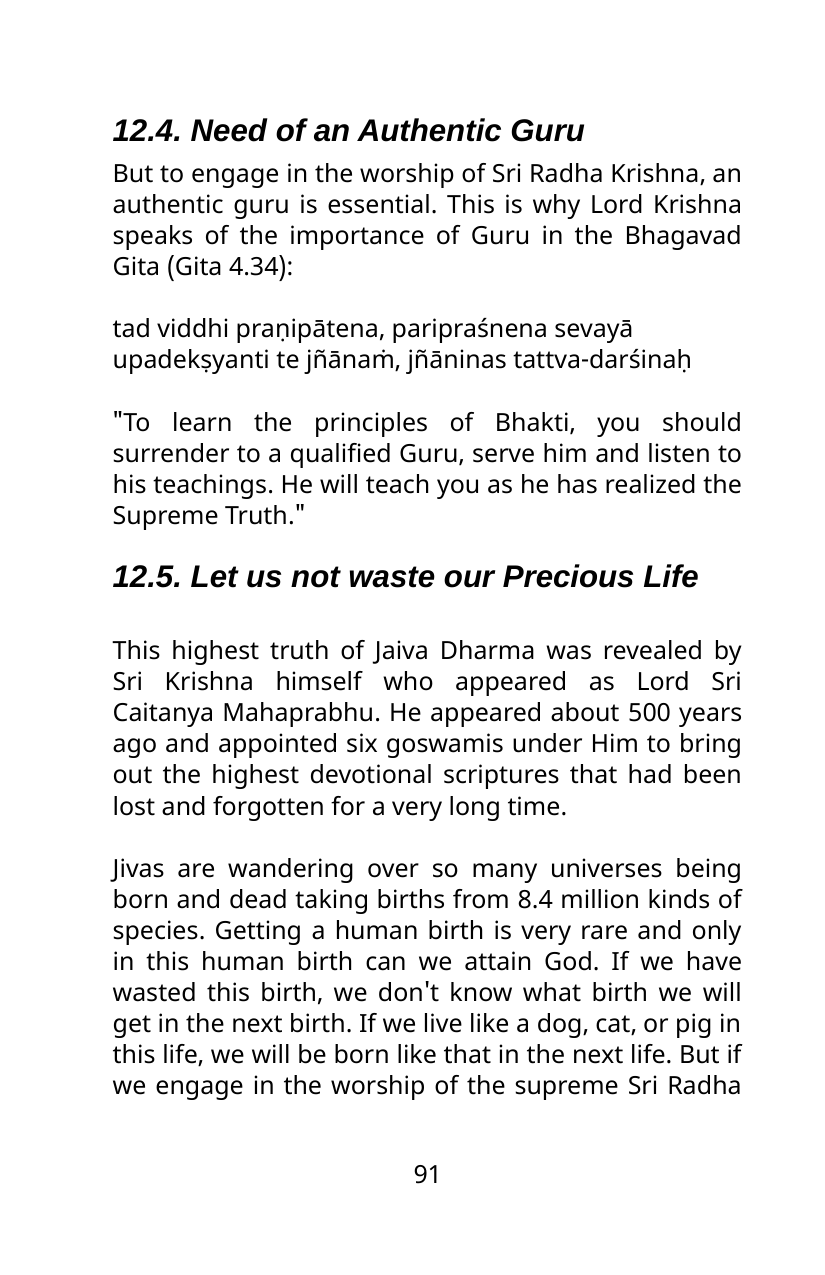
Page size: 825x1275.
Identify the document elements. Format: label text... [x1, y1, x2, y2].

text "To learn the principles of Bhakti, you should surrender to a qualified Guru, serve him and listen to his teachings. He will teach you as he has realized the Supreme Truth." [112, 409, 742, 533]
text Jivas are wandering over so many universes being born and dead taking births from 8.4 million kinds of species. Getting a human birth is very rare and only in this human birth can we attain God. If we have wasted this birth, we don't know what birth we will get in the next birth. If we live like a dog, cat, or pig in this life, we will be born like that in the next life. But if we engage in the worship of the supreme Sri Radha [112, 855, 742, 1103]
subtitle 12.5. Let us not waste our Precious Life [67, 558, 742, 594]
text This highest truth of Jaiva Dharma was revealed by Sri Krishna himself who appeared as Lord Sri Caitanya Mahaprabhu. He appeared about 500 years ago and appointed six goswamis under Him to bring out the highest devotional scriptures that had been lost and forgotten for a very long time. [112, 638, 742, 824]
text tad viddhi praṇipātena, paripraśnena sevayā [112, 316, 742, 347]
text But to engage in the worship of Sri Radha Krishna, an authentic guru is essential. This is why Lord Krishna speaks of the importance of Guru in the Bhagavad Gita (Gita 4.34): [112, 161, 742, 285]
subtitle 12.4. Need of an Authentic Guru [67, 112, 742, 148]
text upadekṣyanti te jñānaṁ, jñāninas tattva-darśinaḥ [112, 347, 742, 378]
